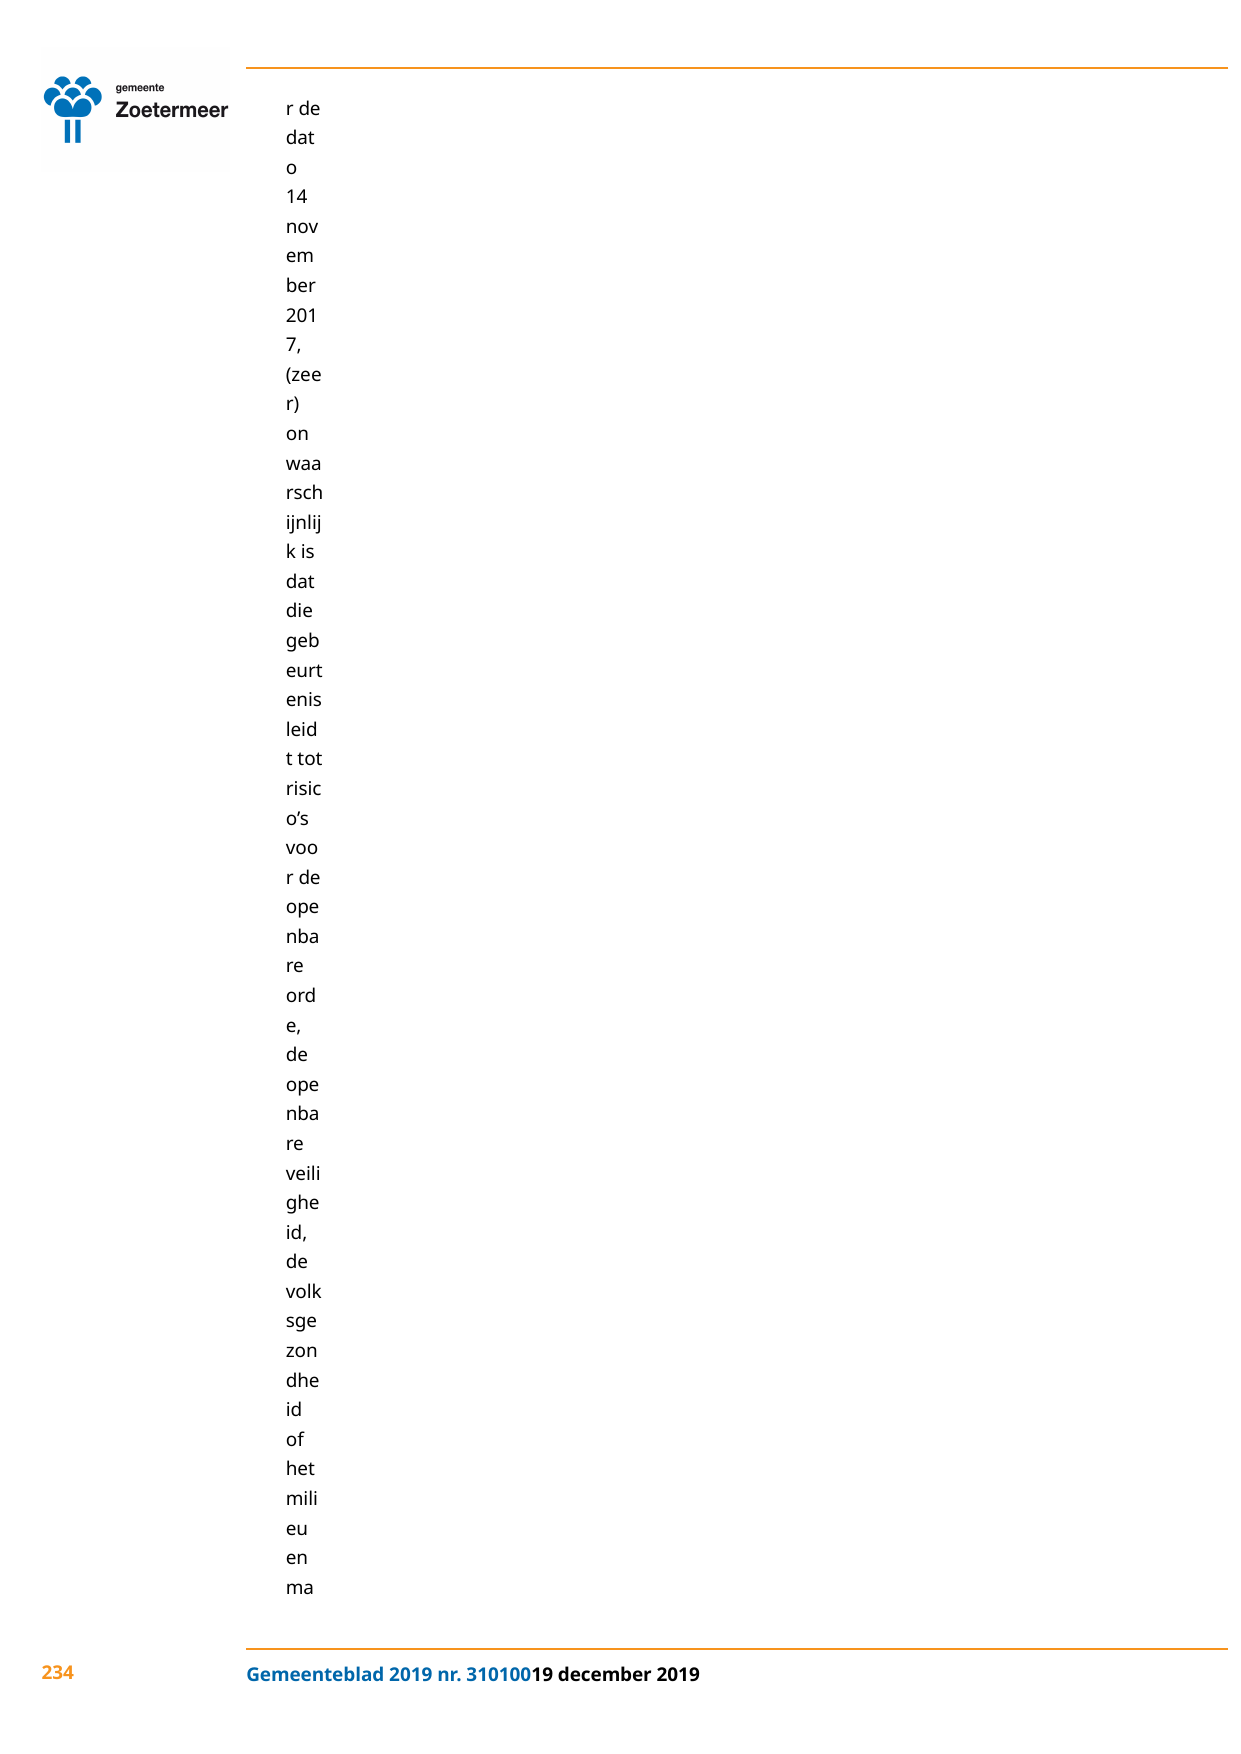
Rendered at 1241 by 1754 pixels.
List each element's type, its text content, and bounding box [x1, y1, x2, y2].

table_cell [323, 95, 361, 1600]
table_cell [361, 95, 398, 1600]
table_cell r de dato 14 november 2017, (zeer) onwaarschijnlijk is dat die gebeurtenis leidt tot risico’s voor de openbare orde, de openbare veiligheid, de volksgezondheid of het milieu en ma [286, 95, 323, 1600]
table_cell [248, 95, 286, 1600]
picture [41, 47, 231, 172]
